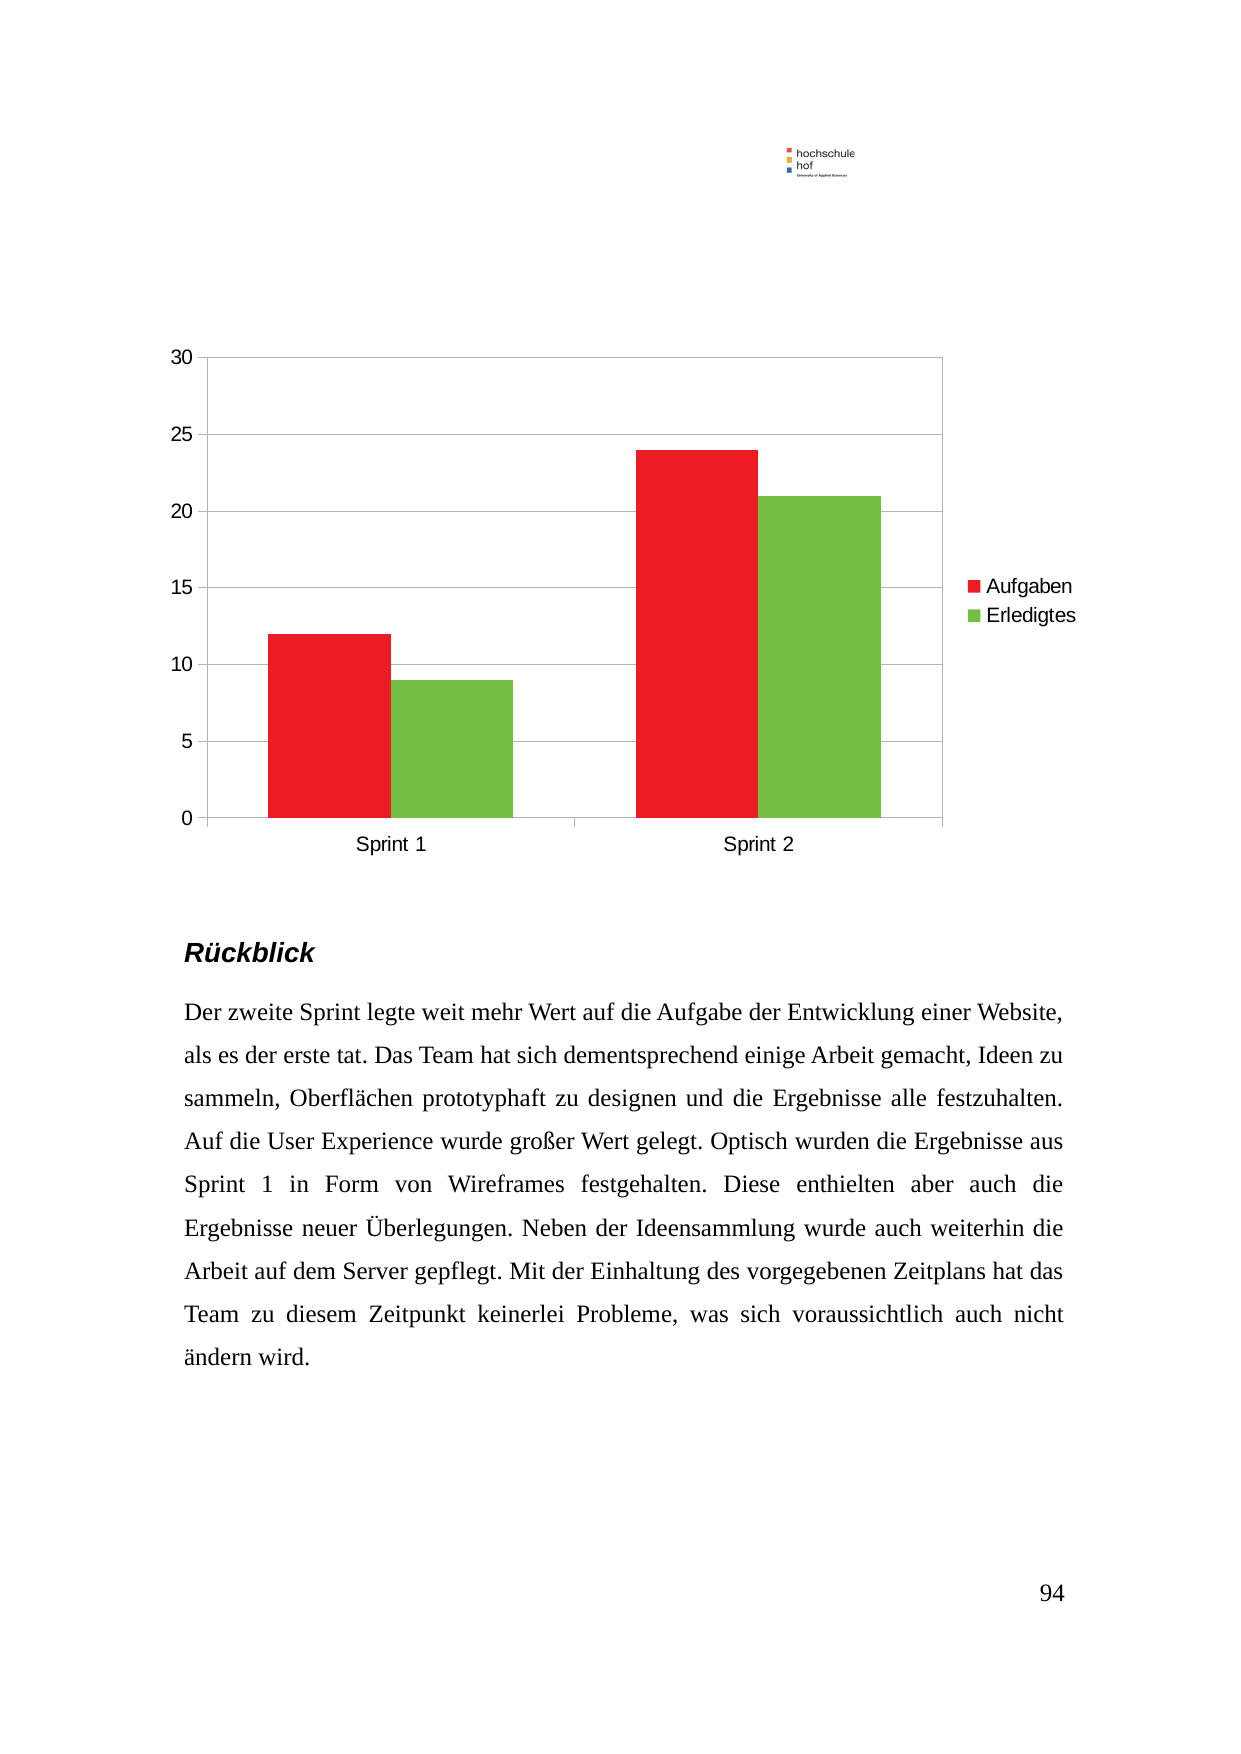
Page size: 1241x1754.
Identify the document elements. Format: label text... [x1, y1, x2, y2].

subtitle Rückblick [184, 937, 1064, 969]
text Der zweite Sprint legte weit mehr Wert auf die Aufgabe der Entwicklung einer Website, als es der erste tat. Das Team hat sich dementsprechend einige Arbeit gemacht, Ideen zu sammeln, Oberflächen prototyphaft zu designen und die Ergebnisse alle festzuhalten. Auf die User Experience wurde großer Wert gelegt. Optisch wurden die Ergebnisse aus Sprint 1 in Form von Wireframes festgehalten. Diese enthielten aber auch die Ergebnisse neuer Überlegungen. Neben der Ideensammlung wurde auch weiterhin die Arbeit auf dem Server gepflegt. Mit der Einhaltung des vorgegebenen Zeitplans hat das Team zu diesem Zeitpunkt keinerlei Probleme, was sich voraussichtlich auch nicht ändern wird. [184, 997, 1064, 1371]
picture [786, 148, 855, 177]
